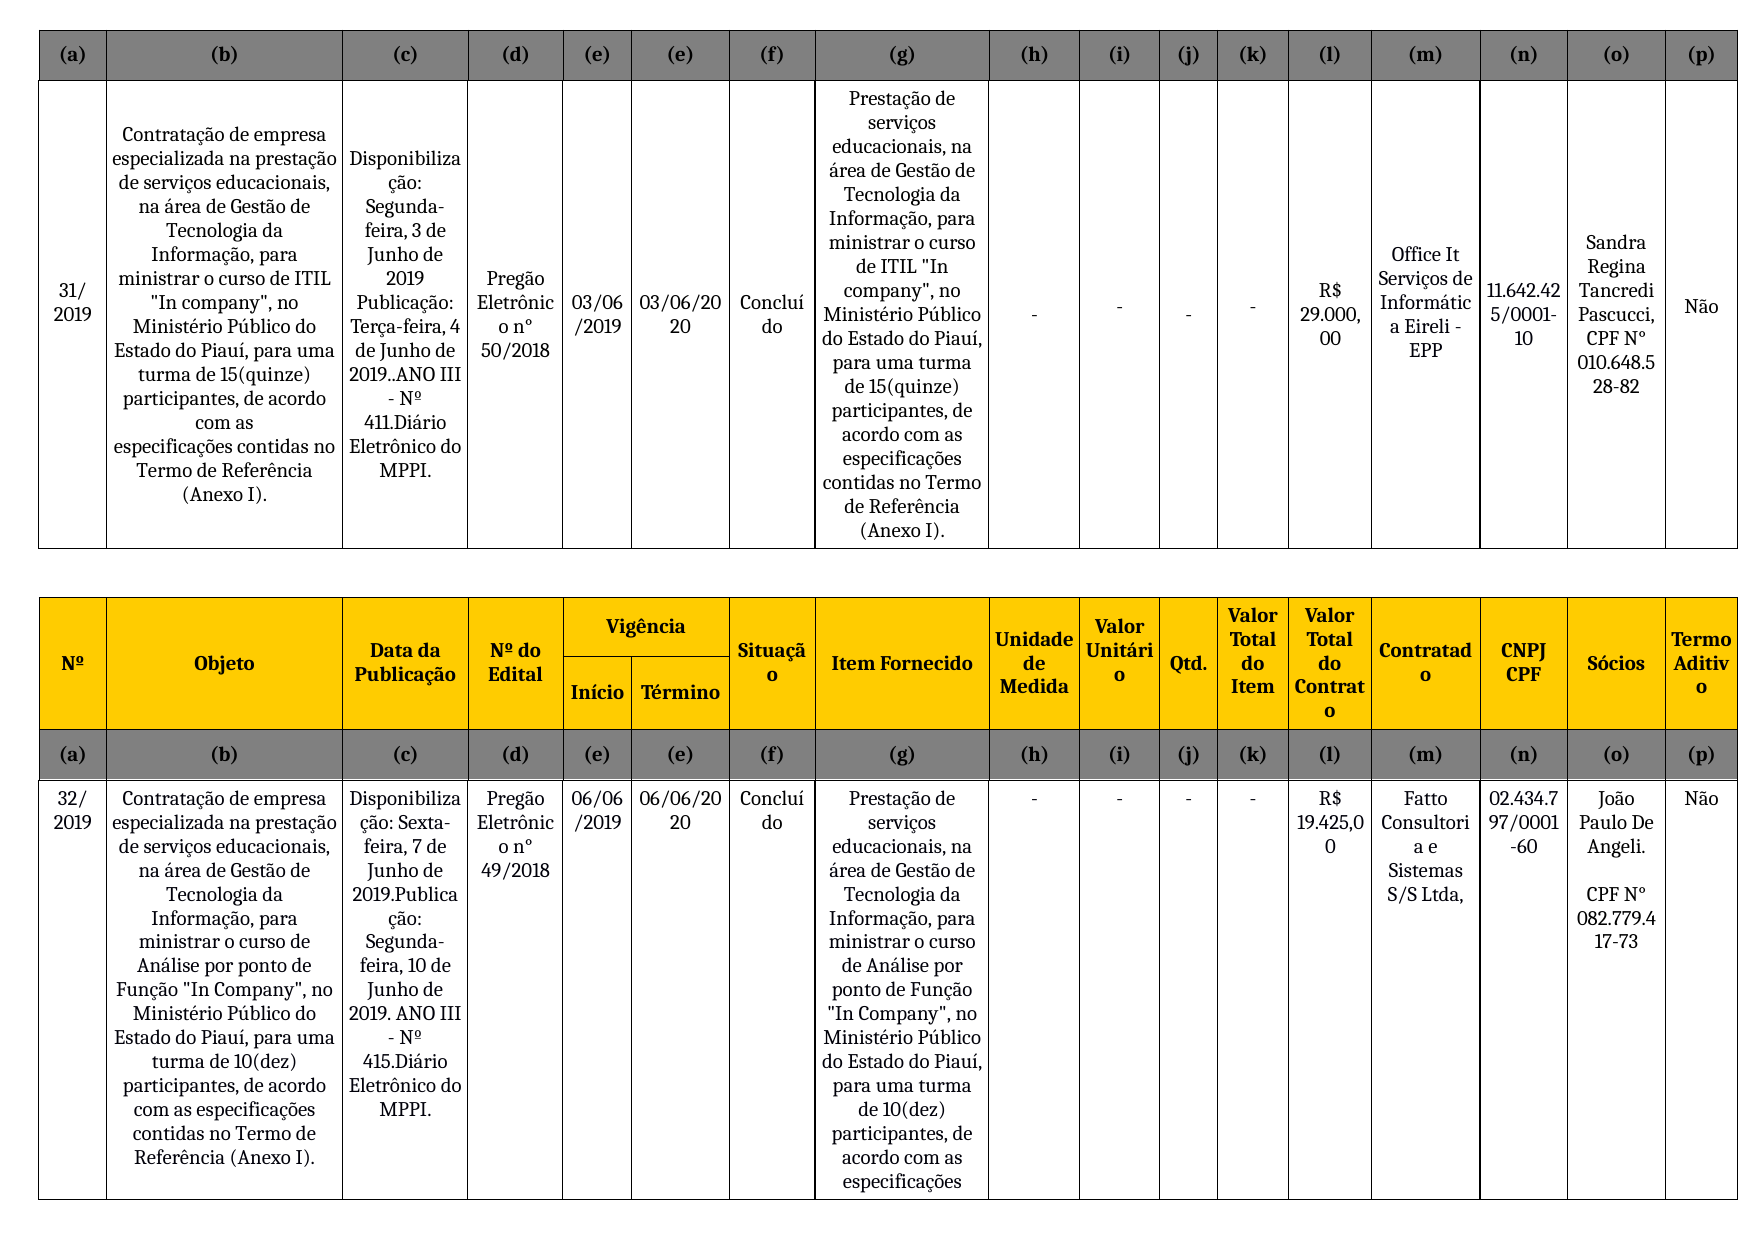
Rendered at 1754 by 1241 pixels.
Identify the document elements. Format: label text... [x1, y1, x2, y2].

table_cell Prestação de serviços educacionais, na área de Gestão de Tecnologia da Informação, para ministrar o curso de Análise por ponto de Função "In Company", no Ministério Público do Estado do Piauí, para uma turma de 10(dez) participantes, de acordo com as especificações [816, 781, 988, 1199]
table_cell 06/06/2019 [563, 781, 631, 1199]
table_header Valor Unitário [1080, 598, 1159, 729]
table_cell (k) [1218, 31, 1288, 80]
table_header Situação [730, 598, 815, 729]
table_cell - [1218, 781, 1288, 1199]
table_cell Disponibilização: Sexta-feira, 7 de Junho de 2019.Publicação: Segunda-feira, 10 de Junho de 2019. ANO III - Nº 415.Diário Eletrônico do MPPI. [343, 781, 467, 1199]
table_cell 03/06/2019 [563, 81, 631, 548]
table_cell Disponibilização: Segunda-feira, 3 de Junho de 2019 Publicação: Terça-feira, 4 de Junho de 2019..ANO III - Nº 411.Diário Eletrônico do MPPI. [343, 81, 467, 548]
table_cell (e) [564, 31, 631, 80]
table_cell (a) [40, 31, 106, 80]
table_cell (p) [1666, 730, 1737, 779]
table_cell (l) [1289, 730, 1371, 779]
table_header Vigência [564, 598, 729, 656]
table_cell (e) [632, 730, 729, 779]
table_cell Término [632, 657, 729, 729]
table_header Sócios [1568, 598, 1665, 729]
table_cell - [1080, 781, 1159, 1199]
table_cell (l) [1289, 31, 1371, 80]
table_header Objeto [107, 598, 342, 729]
table_cell Não [1666, 81, 1737, 548]
table_header Unidade de Medida [990, 598, 1079, 729]
table_cell (i) [1080, 730, 1159, 779]
table_cell 11.642.425/0001-10 [1481, 81, 1567, 548]
table_header Nº [40, 598, 106, 729]
table_cell (i) [1080, 31, 1159, 80]
table_cell Contratação de empresa especializada na prestação de serviços educacionais, na área de Gestão de Tecnologia da Informação, para ministrar o curso de ITIL "In company", no Ministério Público do Estado do Piauí, para uma turma de 15(quinze) participantes, de acordo com as especificações contidas no Termo de Referência (Anexo I). [107, 81, 342, 548]
table_cell Prestação de serviços educacionais, na área de Gestão de Tecnologia da Informação, para ministrar o curso de ITIL "In company", no Ministério Público do Estado do Piauí, para uma turma de 15(quinze) participantes, de acordo com as especificações contidas no Termo de Referência (Anexo I). [816, 81, 988, 548]
table_header Qtd. [1160, 598, 1217, 729]
table_cell (o) [1568, 31, 1665, 80]
table_cell (h) [990, 31, 1079, 80]
table_header CNPJ CPF [1481, 598, 1567, 729]
table_cell - [1080, 81, 1159, 548]
table_cell (d) [469, 730, 563, 779]
table_cell (j) [1160, 730, 1217, 779]
table_cell (f) [730, 730, 815, 779]
table_header Item Fornecido [816, 598, 989, 729]
table_cell (k) [1218, 730, 1288, 779]
table_cell Não [1666, 781, 1737, 1199]
table_cell (e) [632, 31, 729, 80]
table_cell (j) [1160, 31, 1217, 80]
table_header Valor Total do Contrato [1289, 598, 1371, 729]
table_cell (p) [1666, 31, 1737, 80]
table_cell 31/ 2019 [39, 81, 106, 548]
table_cell R$ 29.000,00 [1289, 81, 1371, 548]
table_header Valor Total do Item [1218, 598, 1288, 729]
table_cell Concluído [730, 781, 814, 1199]
table_cell (g) [816, 730, 989, 779]
table_cell - [989, 81, 1079, 548]
table_cell 02.434.797/0001-60 [1481, 781, 1567, 1199]
table_cell - [989, 781, 1079, 1199]
table_cell R$ 19.425,00 [1289, 781, 1371, 1199]
table_header Termo Aditivo [1666, 598, 1737, 729]
table_cell (c) [343, 31, 468, 80]
table_header Contratado [1372, 598, 1480, 729]
table_header Nº do Edital [469, 598, 563, 729]
table_cell (m) [1372, 730, 1480, 779]
table_cell - [1160, 81, 1217, 548]
table_cell Início [564, 657, 631, 729]
table_cell (b) [107, 730, 342, 779]
table_cell (n) [1481, 31, 1567, 80]
table_cell (g) [816, 31, 989, 80]
table_cell Pregão Eletrônico n° 49/2018 [468, 781, 562, 1199]
table_cell (d) [469, 31, 563, 80]
table_cell Sandra Regina Tancredi Pascucci, CPF N° 010.648.528-82 [1568, 81, 1665, 548]
table_cell Pregão Eletrônico n° 50/2018 [468, 81, 562, 548]
table_cell - [1160, 781, 1217, 1199]
table_cell (n) [1481, 730, 1567, 779]
table_cell Contratação de empresa especializada na prestação de serviços educacionais, na área de Gestão de Tecnologia da Informação, para ministrar o curso de Análise por ponto de Função "In Company", no Ministério Público do Estado do Piauí, para uma turma de 10(dez) participantes, de acordo com as especificações contidas no Termo de Referência (Anexo I). [107, 781, 342, 1199]
table_cell - [1218, 81, 1288, 548]
table_cell 32/ 2019 [39, 781, 106, 1199]
table_cell João Paulo De Angeli. CPF N° 082.779.417-73 [1568, 781, 1665, 1199]
table_cell (e) [564, 730, 631, 779]
table_cell (c) [343, 730, 468, 779]
table_cell (o) [1568, 730, 1665, 779]
table_header Data da Publicação [343, 598, 468, 729]
table_cell Office It Serviços de Informática Eireli - EPP [1372, 81, 1479, 548]
table_cell (a) [40, 730, 106, 779]
table_cell (b) [107, 31, 342, 80]
table_cell (m) [1372, 31, 1480, 80]
table_cell 03/06/2020 [632, 81, 729, 548]
table_cell (h) [990, 730, 1079, 779]
table_cell 06/06/2020 [632, 781, 729, 1199]
table_cell Concluído [730, 81, 814, 548]
table_cell (f) [730, 31, 815, 80]
table_cell Fatto Consultoria e Sistemas S/S Ltda, [1372, 781, 1479, 1199]
